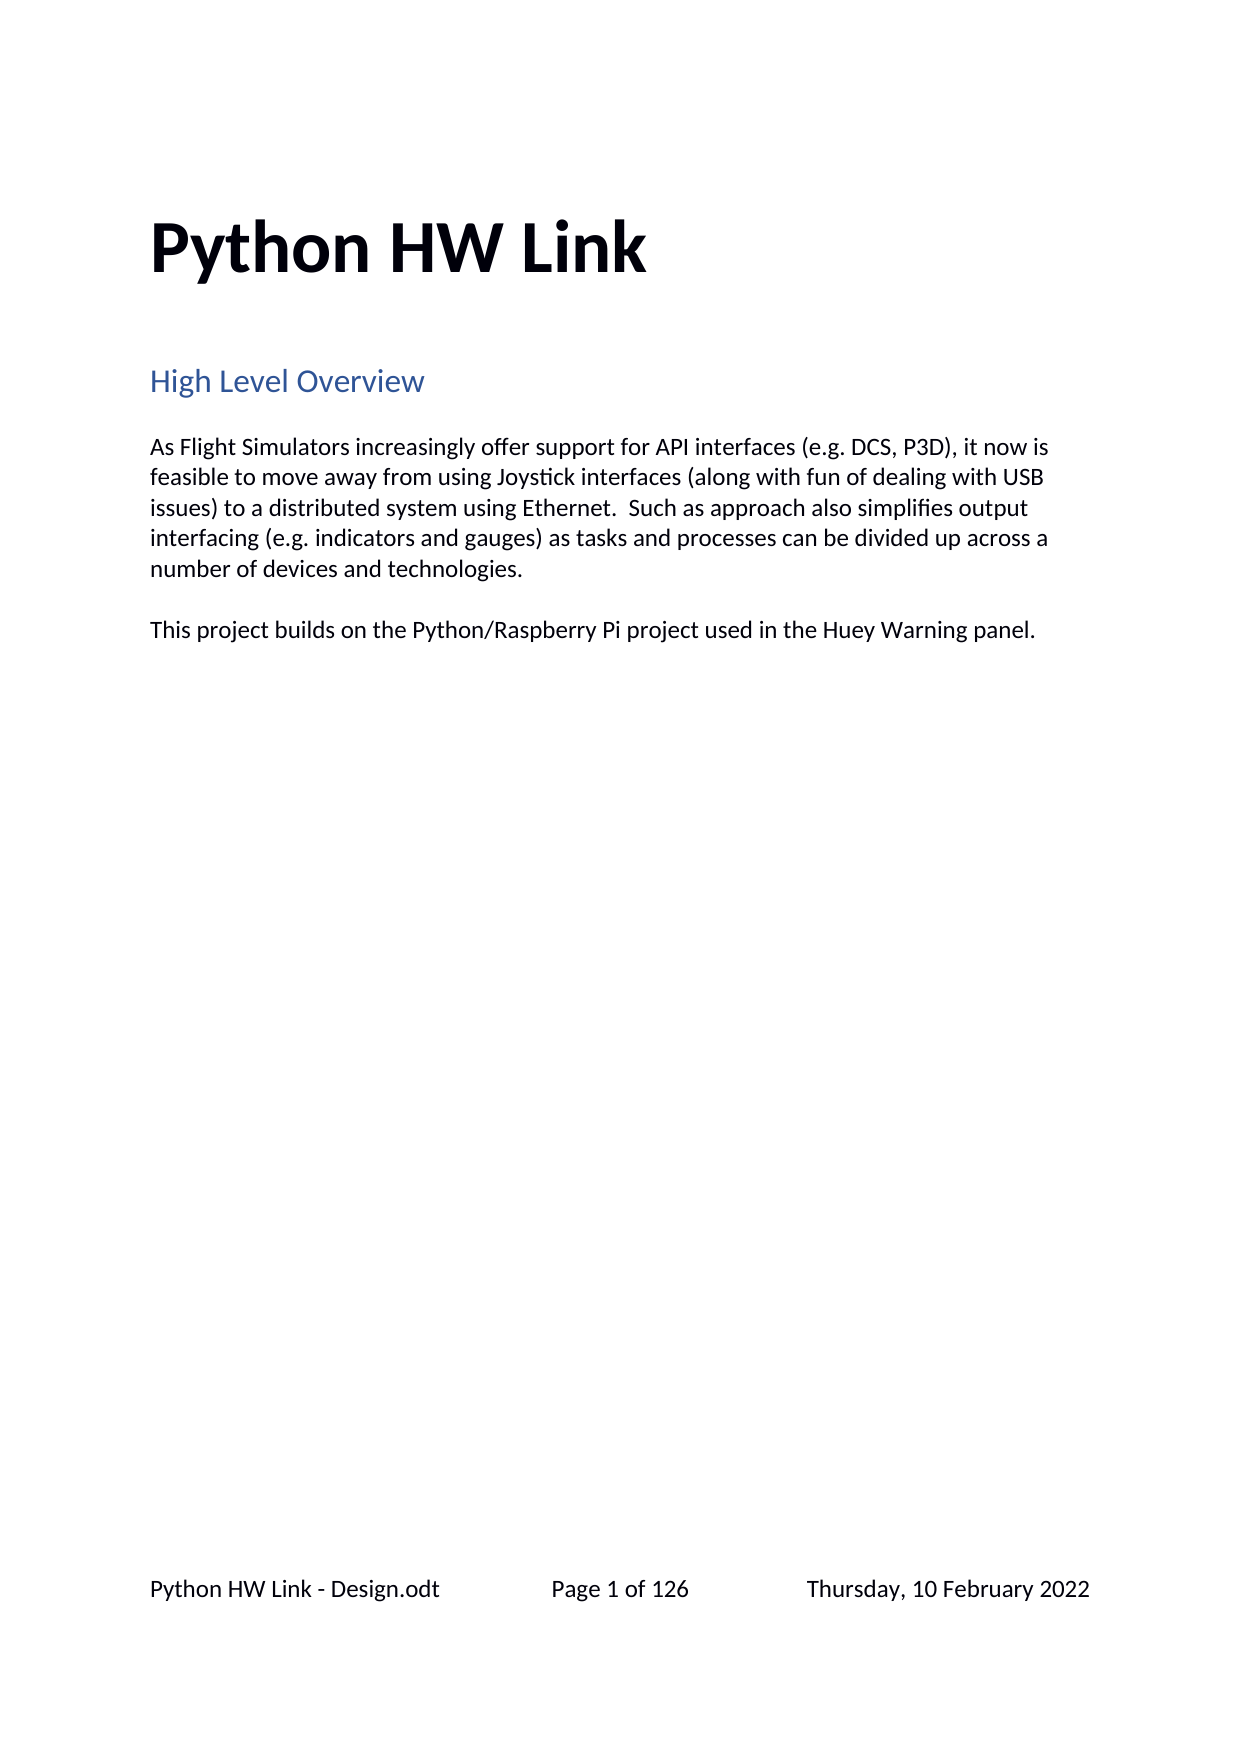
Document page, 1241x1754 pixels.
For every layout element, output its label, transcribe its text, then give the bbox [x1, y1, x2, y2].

title Python HW Link [150, 200, 1090, 292]
text As Flight Simulators increasingly offer support for API interfaces (e.g. DCS, P3D), it now is feasible to move away from using Joystick interfaces (along with fun of dealing with USB issues) to a distributed system using Ethernet. Such as approach also simplifies output interfacing (e.g. indicators and gauges) as tasks and processes can be divided up across a number of devices and technologies. [150, 431, 1090, 583]
subtitle High Level Overview [150, 359, 1090, 400]
text This project builds on the Python/Raspberry Pi project used in the Huey Warning panel. [150, 614, 1090, 644]
